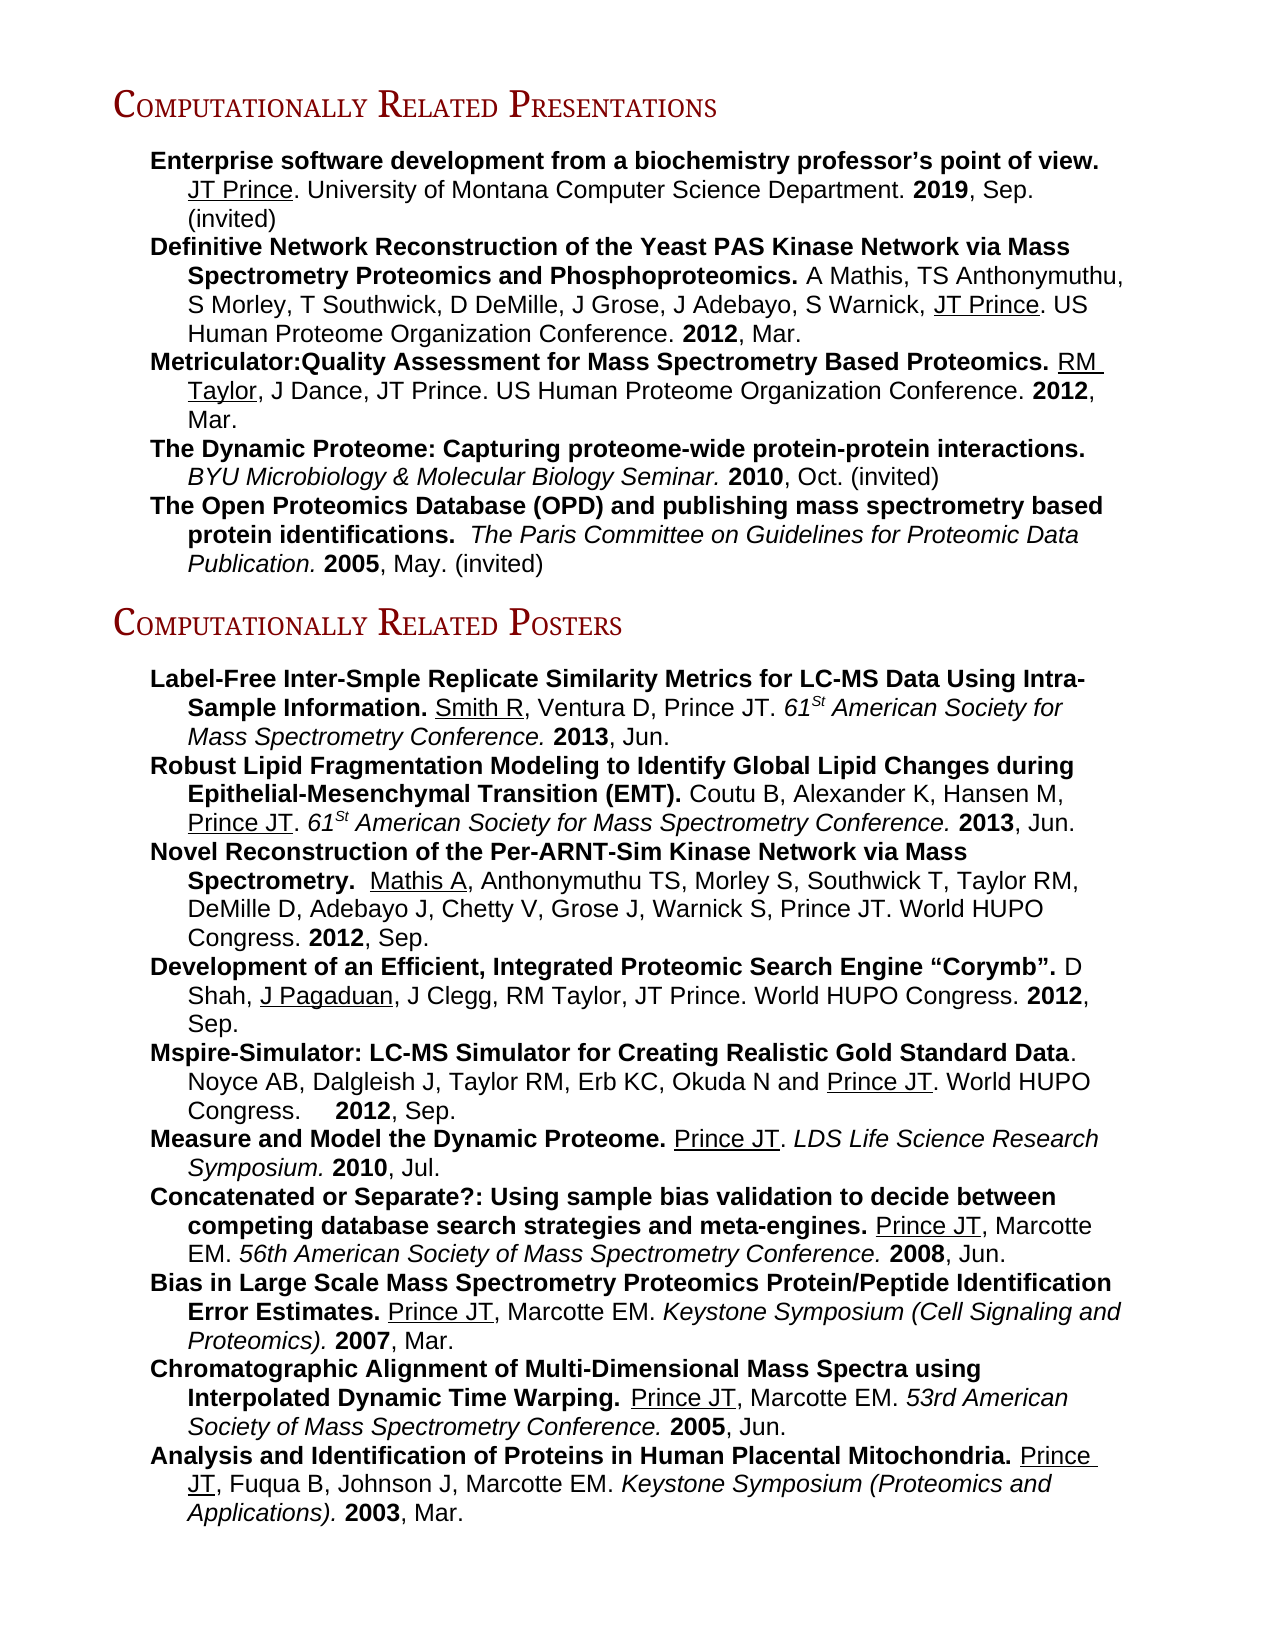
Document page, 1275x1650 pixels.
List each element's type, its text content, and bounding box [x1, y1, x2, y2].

text The Dynamic Proteome: Capturing proteome-wide protein-protein interactions. BYU Microbiology & Molecular Biology Seminar. 2010, Oct. (invited) [150, 434, 1125, 491]
text Definitive Network Reconstruction of the Yeast PAS Kinase Network via Mass Spectrometry Proteomics and Phosphoproteomics. A Mathis, TS Anthonymuthu, S Morley, T Southwick, D DeMille, J Grose, J Adebayo, S Warnick, JT Prince. US Human Proteome Organization Conference. 2012, Mar. [150, 232, 1125, 347]
text Novel Reconstruction of the Per-ARNT-Sim Kinase Network via Mass Spectrometry. Mathis A, Anthonymuthu TS, Morley S, Southwick T, Taylor RM, DeMille D, Adebayo J, Chetty V, Grose J, Warnick S, Prince JT. World HUPO Congress. 2012, Sep. [150, 837, 1125, 952]
text Label-Free Inter-Smple Replicate Similarity Metrics for LC-MS Data Using Intra-Sample Information. Smith R, Ventura D, Prince JT. 61St American Society for Mass Spectrometry Conference. 2013, Jun. [150, 664, 1125, 751]
text Measure and Model the Dynamic Proteome. Prince JT. LDS Life Science Research Symposium. 2010, Jul. [150, 1124, 1125, 1182]
text The Open Proteomics Database (OPD) and publishing mass spectrometry based protein identifications. The Paris Committee on Guidelines for Proteomic Data Publication. 2005, May. (invited) [150, 491, 1125, 577]
text Analysis and Identification of Proteins in Human Placental Mitochondria. Prince JT, Fuqua B, Johnson J, Marcotte EM. Keystone Symposium (Proteomics and Applications). 2003, Mar. [150, 1441, 1125, 1527]
subtitle Computationally Related Posters [112, 595, 1125, 646]
text Bias in Large Scale Mass Spectrometry Proteomics Protein/Peptide Identification Error Estimates. Prince JT, Marcotte EM. Keystone Symposium (Cell Signaling and Proteomics). 2007, Mar. [150, 1268, 1125, 1354]
text Chromatographic Alignment of Multi-Dimensional Mass Spectra using Interpolated Dynamic Time Warping. Prince JT, Marcotte EM. 53rd American Society of Mass Spectrometry Conference. 2005, Jun. [150, 1354, 1125, 1441]
text Robust Lipid Fragmentation Modeling to Identify Global Lipid Changes during Epithelial-Mesenchymal Transition (EMT). Coutu B, Alexander K, Hansen M, Prince JT. 61St American Society for Mass Spectrometry Conference. 2013, Jun. [150, 751, 1125, 837]
text Concatenated or Separate?: Using sample bias validation to decide between competing database search strategies and meta-engines. Prince JT, Marcotte EM. 56th American Society of Mass Spectrometry Conference. 2008, Jun. [150, 1182, 1125, 1268]
text Enterprise software development from a biochemistry professor’s point of view. JT Prince. University of Montana Computer Science Department. 2019, Sep. (invited) [150, 146, 1125, 232]
text Metriculator:Quality Assessment for Mass Spectrometry Based Proteomics. RM Taylor, J Dance, JT Prince. US Human Proteome Organization Conference. 2012, Mar. [150, 347, 1125, 434]
text Development of an Efficient, Integrated Proteomic Search Engine “Corymb”. D Shah, J Pagaduan, J Clegg, RM Taylor, JT Prince. World HUPO Congress. 2012, Sep. [150, 952, 1125, 1038]
text Mspire-Simulator: LC-MS Simulator for Creating Realistic Gold Standard Data. Noyce AB, Dalgleish J, Taylor RM, Erb KC, Okuda N and Prince JT. World HUPO Congress. 2012, Sep. [150, 1038, 1125, 1124]
subtitle Computationally Related Presentations [112, 77, 1125, 128]
